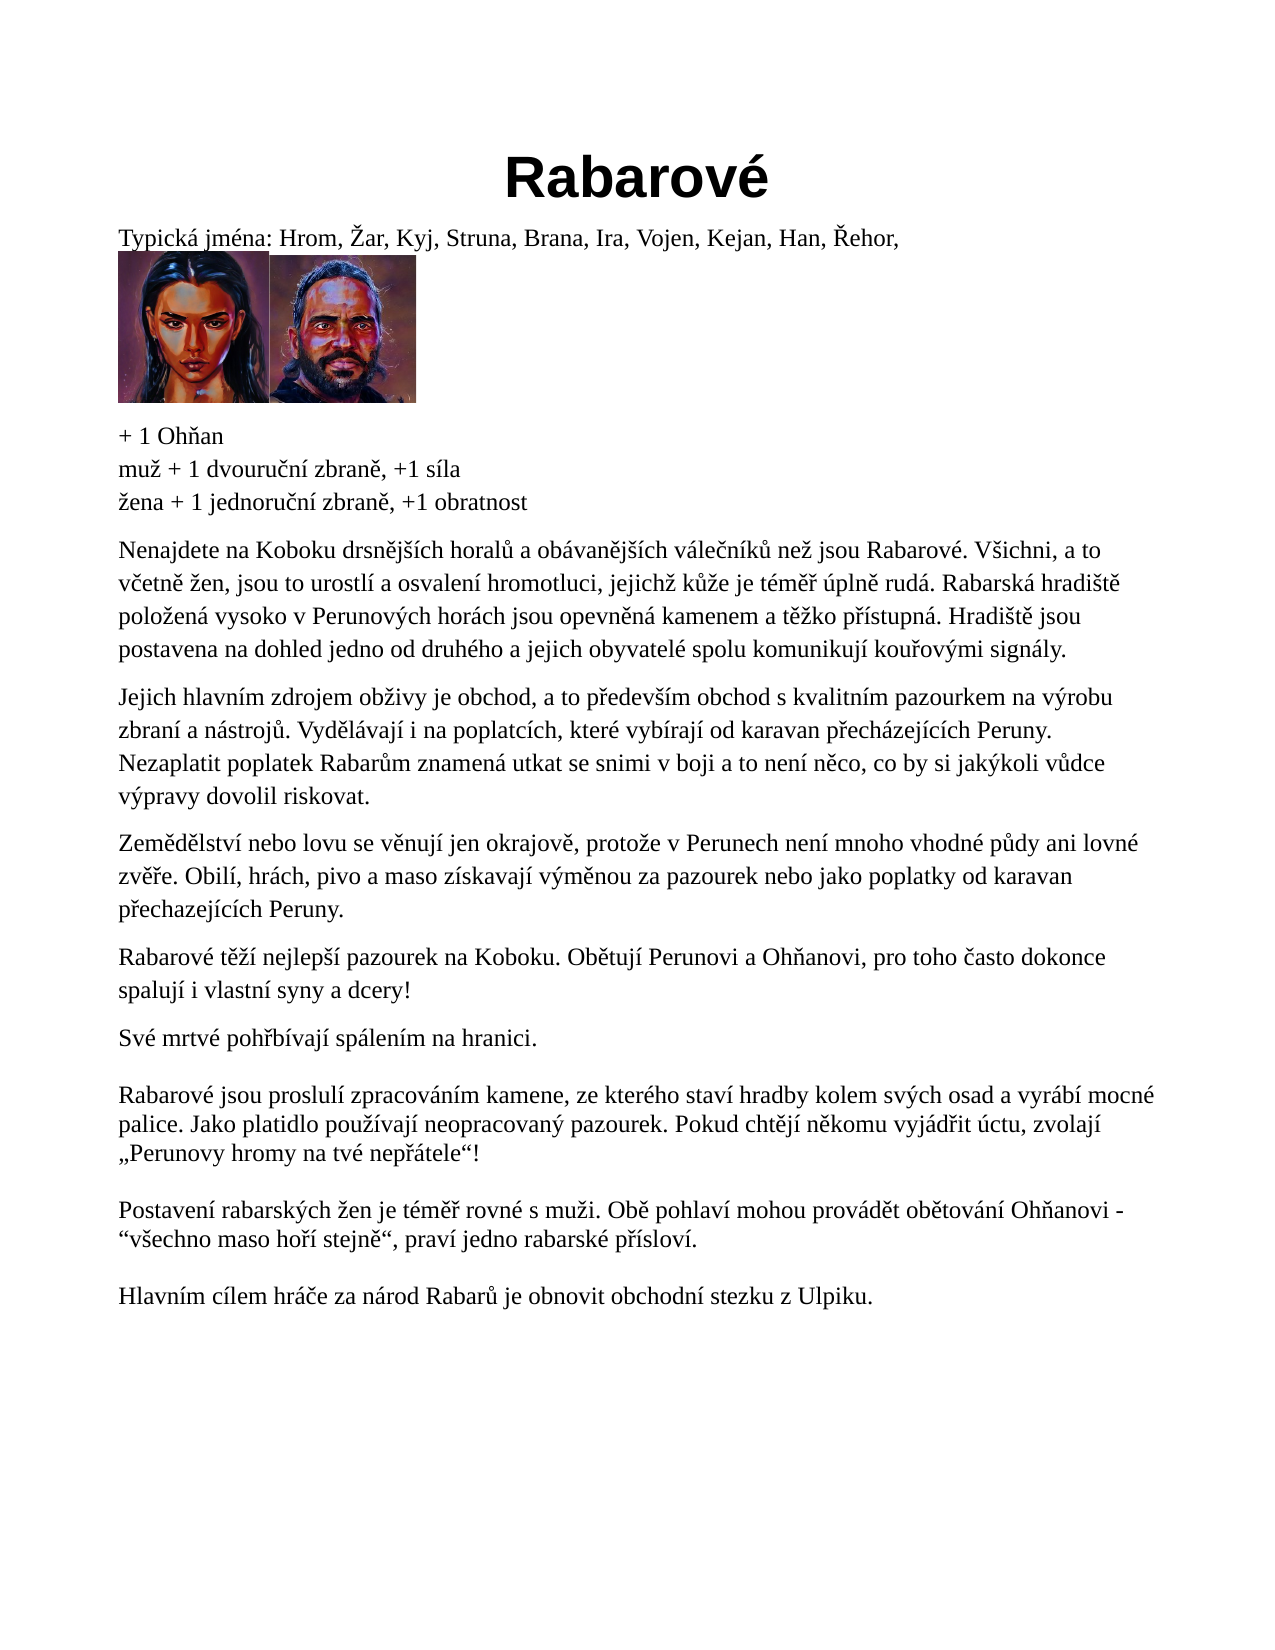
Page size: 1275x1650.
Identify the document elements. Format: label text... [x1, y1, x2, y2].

text Typická jména: Hrom, Žar, Kyj, Struna, Brana, Ira, Vojen, Kejan, Han, Řehor, [118, 223, 1157, 251]
text Hlavním cílem hráče za národ Rabarů je obnovit obchodní stezku z Ulpiku. [118, 1281, 1157, 1310]
text Rabarové jsou proslulí zpracováním kamene, ze kterého staví hradby kolem svých osad a vyrábí mocné palice. Jako platidlo používají neopracovaný pazourek. Pokud chtějí někomu vyjádřit úctu, zvolají „Perunovy hromy na tvé nepřátele“! [118, 1080, 1157, 1166]
text + 1 Ohňan muž + 1 dvouruční zbraně, +1 síla žena + 1 jednoruční zbraně, +1 obratnost [118, 421, 1157, 516]
text Své mrtvé pohřbívají spálením na hranici. [118, 1023, 1157, 1051]
text Zemědělství nebo lovu se věnují jen okrajově, protože v Perunech není mnoho vhodné půdy ani lovné zvěře. Obilí, hrách, pivo a maso získavají výměnou za pazourek nebo jako poplatky od karavan přechazejících Peruny. [118, 828, 1157, 923]
text Postavení rabarských žen je téměř rovné s muži. Obě pohlaví mohou provádět obětování Ohňanovi - “všechno maso hoří stejně“, praví jedno rabarské přísloví. [118, 1195, 1157, 1253]
text Nenajdete na Koboku drsnějších horalů a obávanějších válečníků než jsou Rabarové. Všichni, a to včetně žen, jsou to urostlí a osvalení hromotluci, jejichž kůže je téměř úplně rudá. Rabarská hradiště položená vysoko v Perunových horách jsou opevněná kamenem a těžko přístupná. Hradiště jsou postavena na dohled jedno od druhého a jejich obyvatelé spolu komunikují kouřovými signály. [118, 535, 1157, 663]
title Rabarové [118, 143, 1157, 210]
picture [118, 251, 417, 403]
text Jejich hlavním zdrojem obživy je obchod, a to především obchod s kvalitním pazourkem na výrobu zbraní a nástrojů. Vydělávají i na poplatcích, které vybírají od karavan přecházejících Peruny. Nezaplatit poplatek Rabarům znamená utkat se snimi v boji a to není něco, co by si jakýkoli vůdce výpravy dovolil riskovat. [118, 682, 1157, 809]
text Rabarové těží nejlepší pazourek na Koboku. Obětují Perunovi a Ohňanovi, pro toho často dokonce spalují i vlastní syny a dcery! [118, 942, 1157, 1004]
